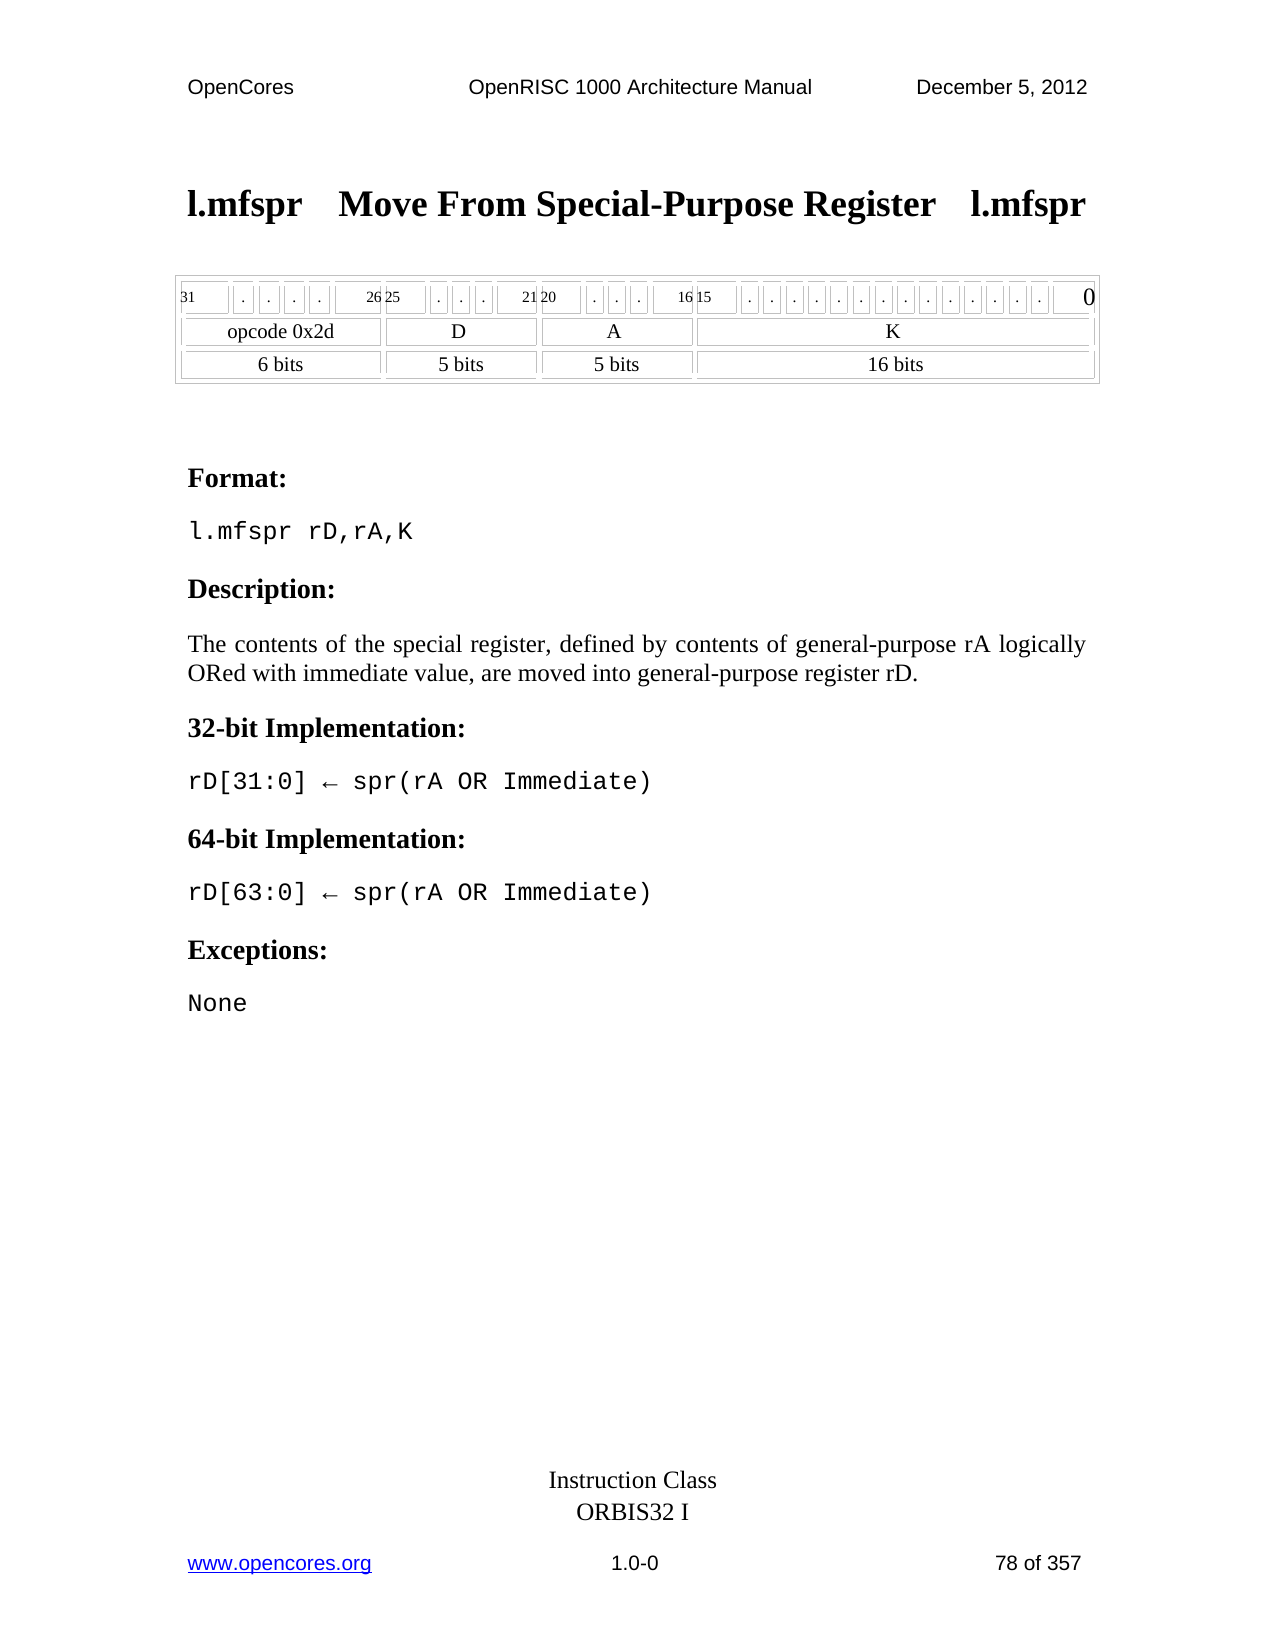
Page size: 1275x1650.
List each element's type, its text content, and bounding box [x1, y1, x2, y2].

text None [187, 990, 1087, 1019]
text rD[31:0] ← spr(rA OR Immediate) [187, 769, 1087, 797]
text rD[63:0] ← spr(rA OR Immediate) [187, 880, 1087, 908]
text The contents of the special register, defined by contents of general-purpose rA logically ORed with immediate value, are moved into general-purpose register rD. [187, 629, 1087, 687]
text Format: [187, 461, 1087, 493]
text Description: [187, 572, 1087, 604]
text Exceptions: [187, 933, 1087, 965]
text 32-bit Implementation: [187, 712, 1087, 744]
text 64-bit Implementation: [187, 822, 1087, 855]
text l.mfspr rD,rA,K [187, 518, 1087, 547]
